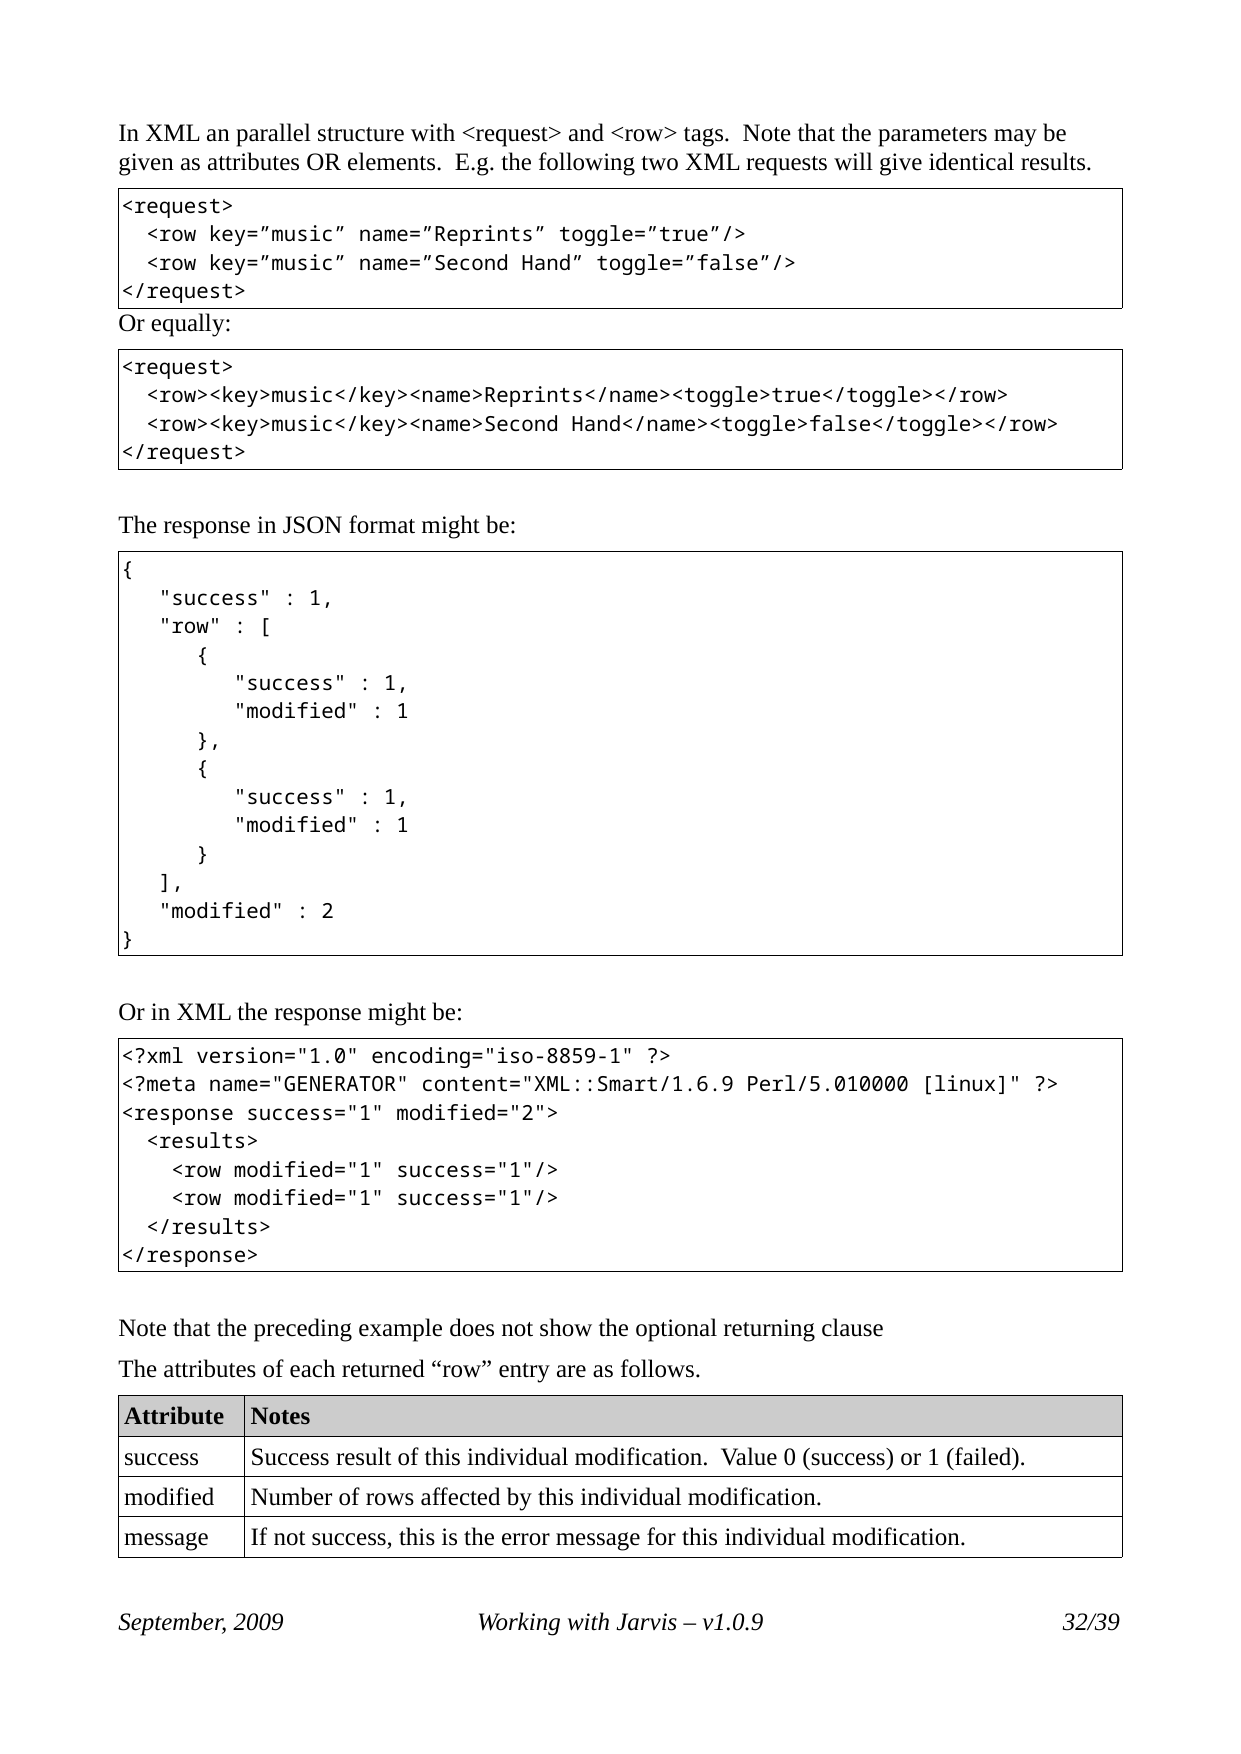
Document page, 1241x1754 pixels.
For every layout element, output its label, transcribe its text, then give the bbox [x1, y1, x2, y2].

text The response in JSON format might be: [118, 510, 1122, 539]
table_cell message [119, 1517, 244, 1557]
text } [119, 836, 1122, 864]
table_cell Number of rows affected by this individual modification. [245, 1477, 1122, 1516]
text "success" : 1, [119, 580, 1122, 608]
text <row><key>music</key><name>Second Hand</name><toggle>false</toggle></row> [119, 406, 1122, 434]
text }, [119, 722, 1122, 751]
text { [119, 552, 1122, 580]
table_cell Success result of this individual modification. Value 0 (success) or 1 (failed). [245, 1437, 1122, 1476]
text </results> [119, 1209, 1122, 1237]
text <?meta name="GENERATOR" content="XML::Smart/1.6.9 Perl/5.010000 [linux]" ?> [119, 1067, 1122, 1095]
text "modified" : 1 [119, 694, 1122, 722]
text <response success="1" modified="2"> [119, 1095, 1122, 1123]
text "success" : 1, [119, 665, 1122, 694]
text <request> [119, 350, 1122, 378]
text </request> [119, 434, 1122, 469]
text Or in XML the response might be: [118, 997, 1122, 1026]
text Note that the preceding example does not show the optional returning clause [118, 1313, 1122, 1342]
text </request> [119, 273, 1122, 308]
text "modified" : 1 [119, 807, 1122, 836]
text "row" : [ [119, 608, 1122, 637]
text In XML an parallel structure with <request> and <row> tags. Note that the parameters may be given as attributes OR elements. E.g. the following two XML requests will give identical results. [118, 118, 1122, 176]
text <row><key>music</key><name>Reprints</name><toggle>true</toggle></row> [119, 378, 1122, 406]
text <row modified="1" success="1"/> [119, 1152, 1122, 1180]
text "success" : 1, [119, 779, 1122, 807]
text <row modified="1" success="1"/> [119, 1180, 1122, 1209]
text <row key=”music” name=”Reprints” toggle=”true”/> [119, 217, 1122, 245]
text </response> [119, 1237, 1122, 1271]
text "modified" : 2 [119, 893, 1122, 921]
text } [119, 921, 1122, 955]
text <request> [119, 189, 1122, 217]
table_cell modified [119, 1477, 244, 1516]
text <results> [119, 1123, 1122, 1152]
table_cell If not success, this is the error message for this individual modification. [245, 1517, 1122, 1557]
table_cell success [119, 1437, 244, 1476]
text <?xml version="1.0" encoding="iso-8859-1" ?> [119, 1039, 1122, 1067]
text Or equally: [118, 309, 1122, 337]
text The attributes of each returned “row” entry are as follows. [118, 1354, 1122, 1383]
text { [119, 751, 1122, 779]
table_header Attribute [119, 1396, 244, 1436]
text ], [119, 864, 1122, 893]
table_header Notes [245, 1396, 1122, 1436]
text <row key=”music” name=”Second Hand” toggle=”false”/> [119, 245, 1122, 273]
text { [119, 637, 1122, 665]
